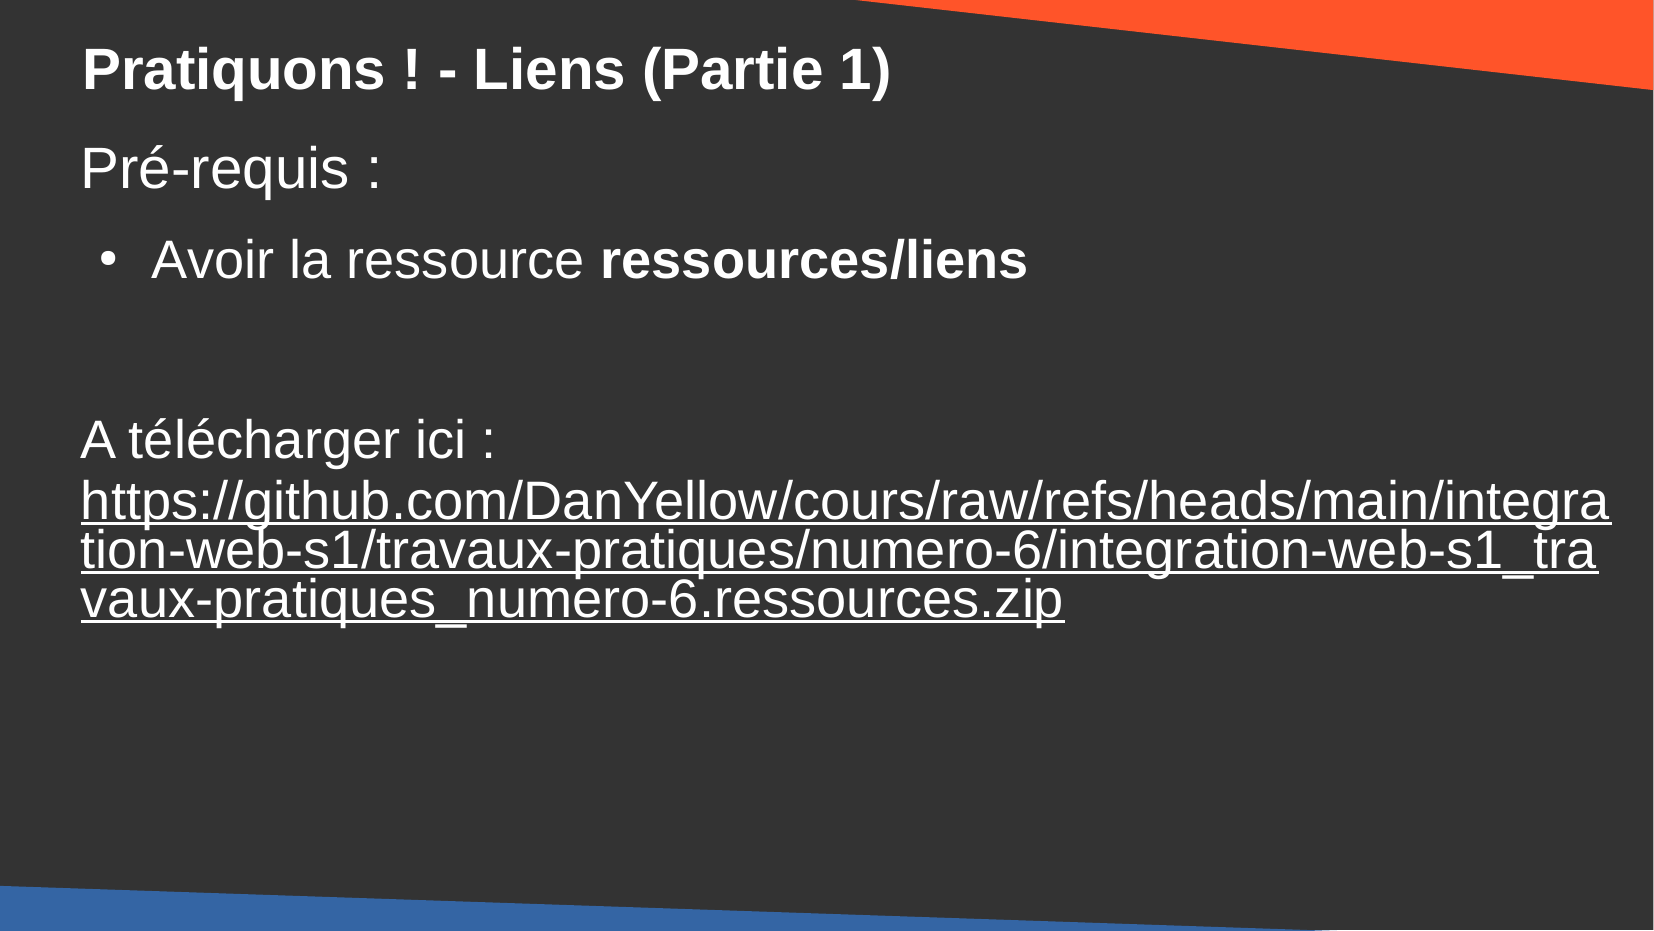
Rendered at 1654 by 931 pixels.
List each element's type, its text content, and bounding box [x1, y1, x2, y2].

text_box [0, 885, 1337, 931]
title Pratiquons ! - Liens (Partie 1) [82, 37, 1571, 114]
text_box [855, 0, 1654, 91]
list Pré-requis : Avoir la ressource ressources/liens A télécharger ici : https://github.com/DanYellow/cours/raw/refs/heads/main/integration-web-s1/travaux-pratiques/numero-6/integration-web-s1_travaux-pratiques_numero-6.ressources.zip [80, 135, 1620, 697]
